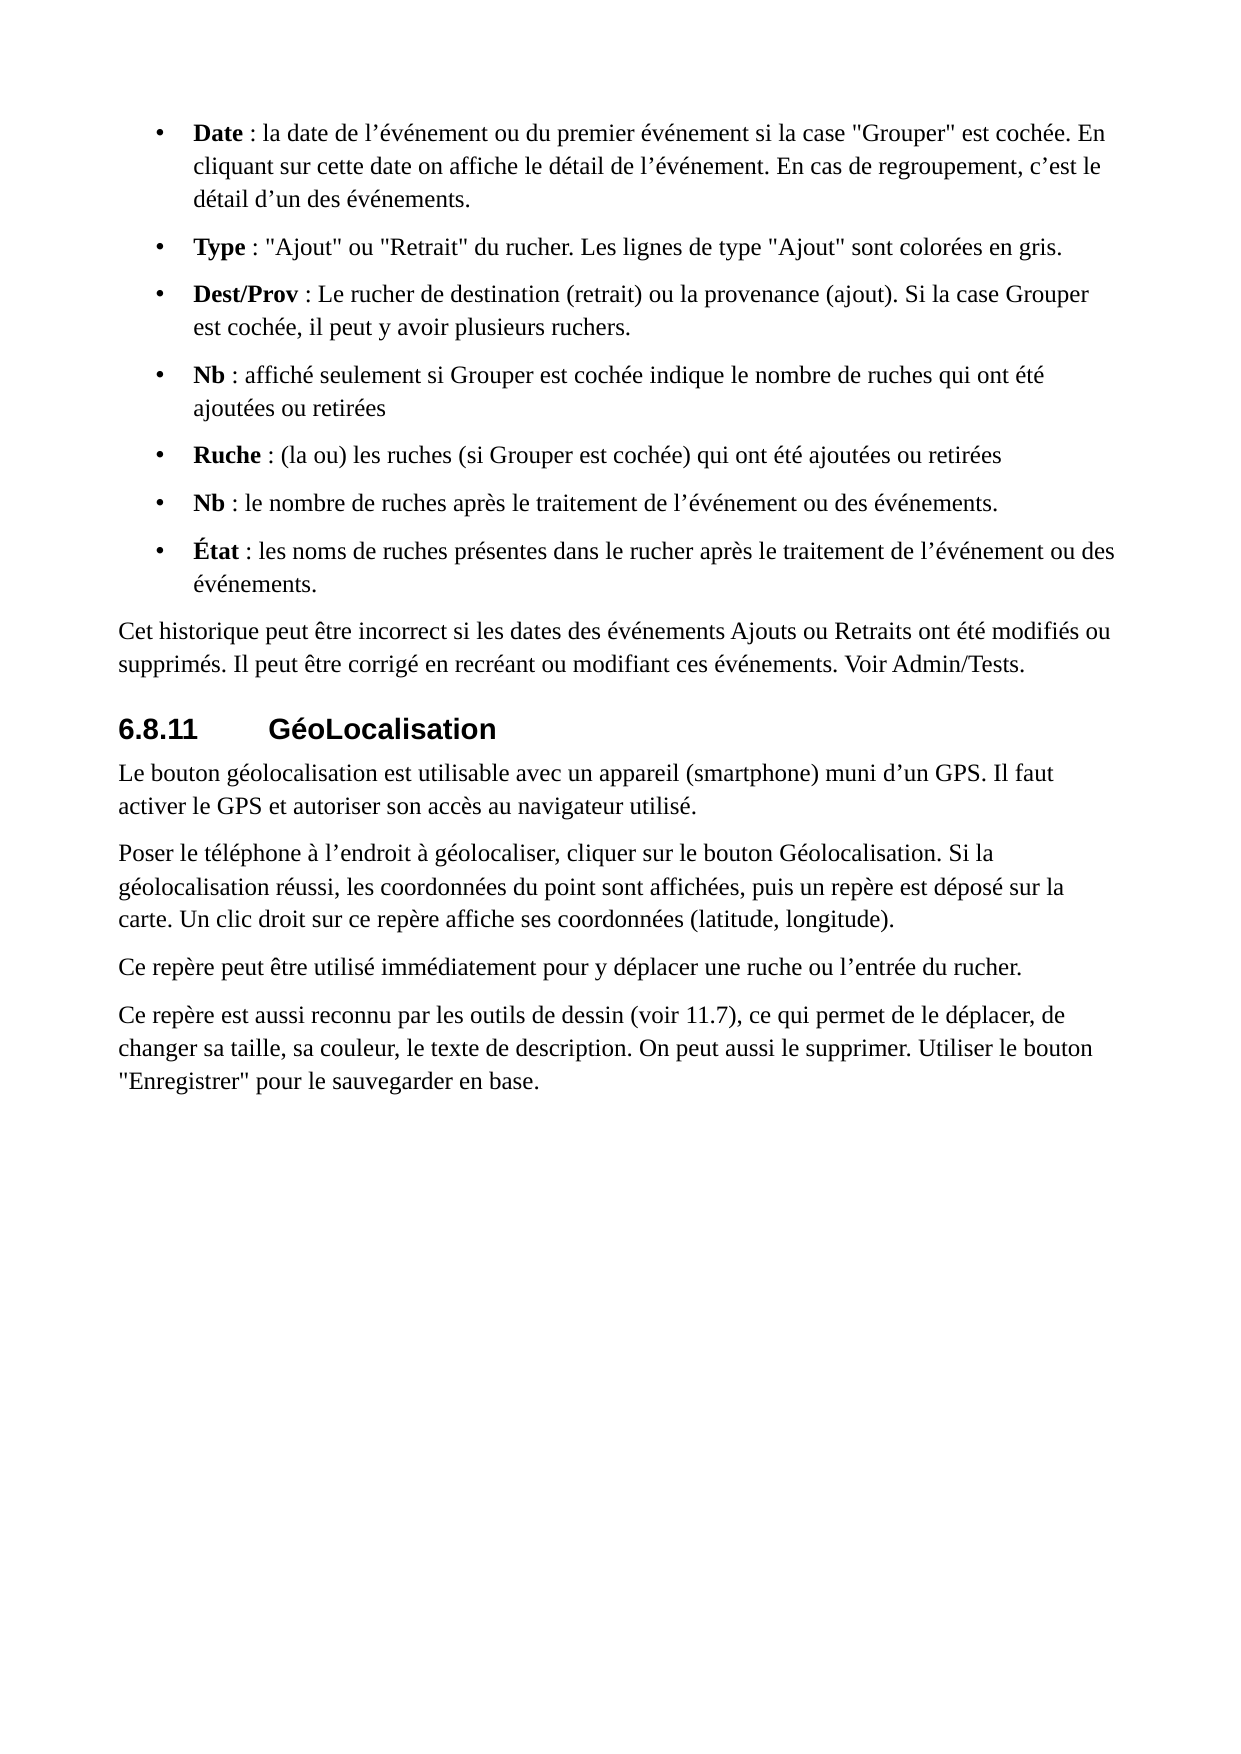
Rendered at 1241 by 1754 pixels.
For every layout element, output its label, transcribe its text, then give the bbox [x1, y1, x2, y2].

list Type : "Ajout" ou "Retrait" du rucher. Les lignes de type "Ajout" sont colorées en gris. [156, 232, 1122, 261]
list Ruche : (la ou) les ruches (si Grouper est cochée) qui ont été ajoutées ou retirées [156, 441, 1122, 469]
text Le bouton géolocalisation est utilisable avec un appareil (smartphone) muni d’un GPS. Il faut activer le GPS et autoriser son accès au navigateur utilisé. [118, 758, 1122, 820]
text Ce repère peut être utilisé immédiatement pour y déplacer une ruche ou l’entrée du rucher. [118, 952, 1122, 981]
text Poser le téléphone à l’endroit à géolocaliser, cliquer sur le bouton Géolocalisation. Si la géolocalisation réussi, les coordonnées du point sont affichées, puis un repère est déposé sur la carte. Un clic droit sur ce repère affiche ses coordonnées (latitude, longitude). [118, 838, 1122, 933]
list État : les noms de ruches présentes dans le rucher après le traitement de l’événement ou des événements. [156, 536, 1122, 598]
list Date : la date de l’événement ou du premier événement si la case "Grouper" est cochée. En cliquant sur cette date on affiche le détail de l’événement. En cas de regroupement, c’est le détail d’un des événements. [156, 118, 1122, 213]
subtitle GéoLocalisation [118, 712, 1122, 745]
list Nb : le nombre de ruches après le traitement de l’événement ou des événements. [156, 488, 1122, 517]
text Cet historique peut être incorrect si les dates des événements Ajouts ou Retraits ont été modifiés ou supprimés. Il peut être corrigé en recréant ou modifiant ces événements. Voir Admin/Tests. [118, 616, 1122, 678]
text Ce repère est aussi reconnu par les outils de dessin (voir 11.7), ce qui permet de le déplacer, de changer sa taille, sa couleur, le texte de description. On peut aussi le supprimer. Utiliser le bouton "Enregistrer" pour le sauvegarder en base. [118, 1000, 1122, 1094]
list Nb : affiché seulement si Grouper est cochée indique le nombre de ruches qui ont été ajoutées ou retirées [156, 360, 1122, 422]
list Dest/Prov : Le rucher de destination (retrait) ou la provenance (ajout). Si la case Grouper est cochée, il peut y avoir plusieurs ruchers. [156, 279, 1122, 341]
